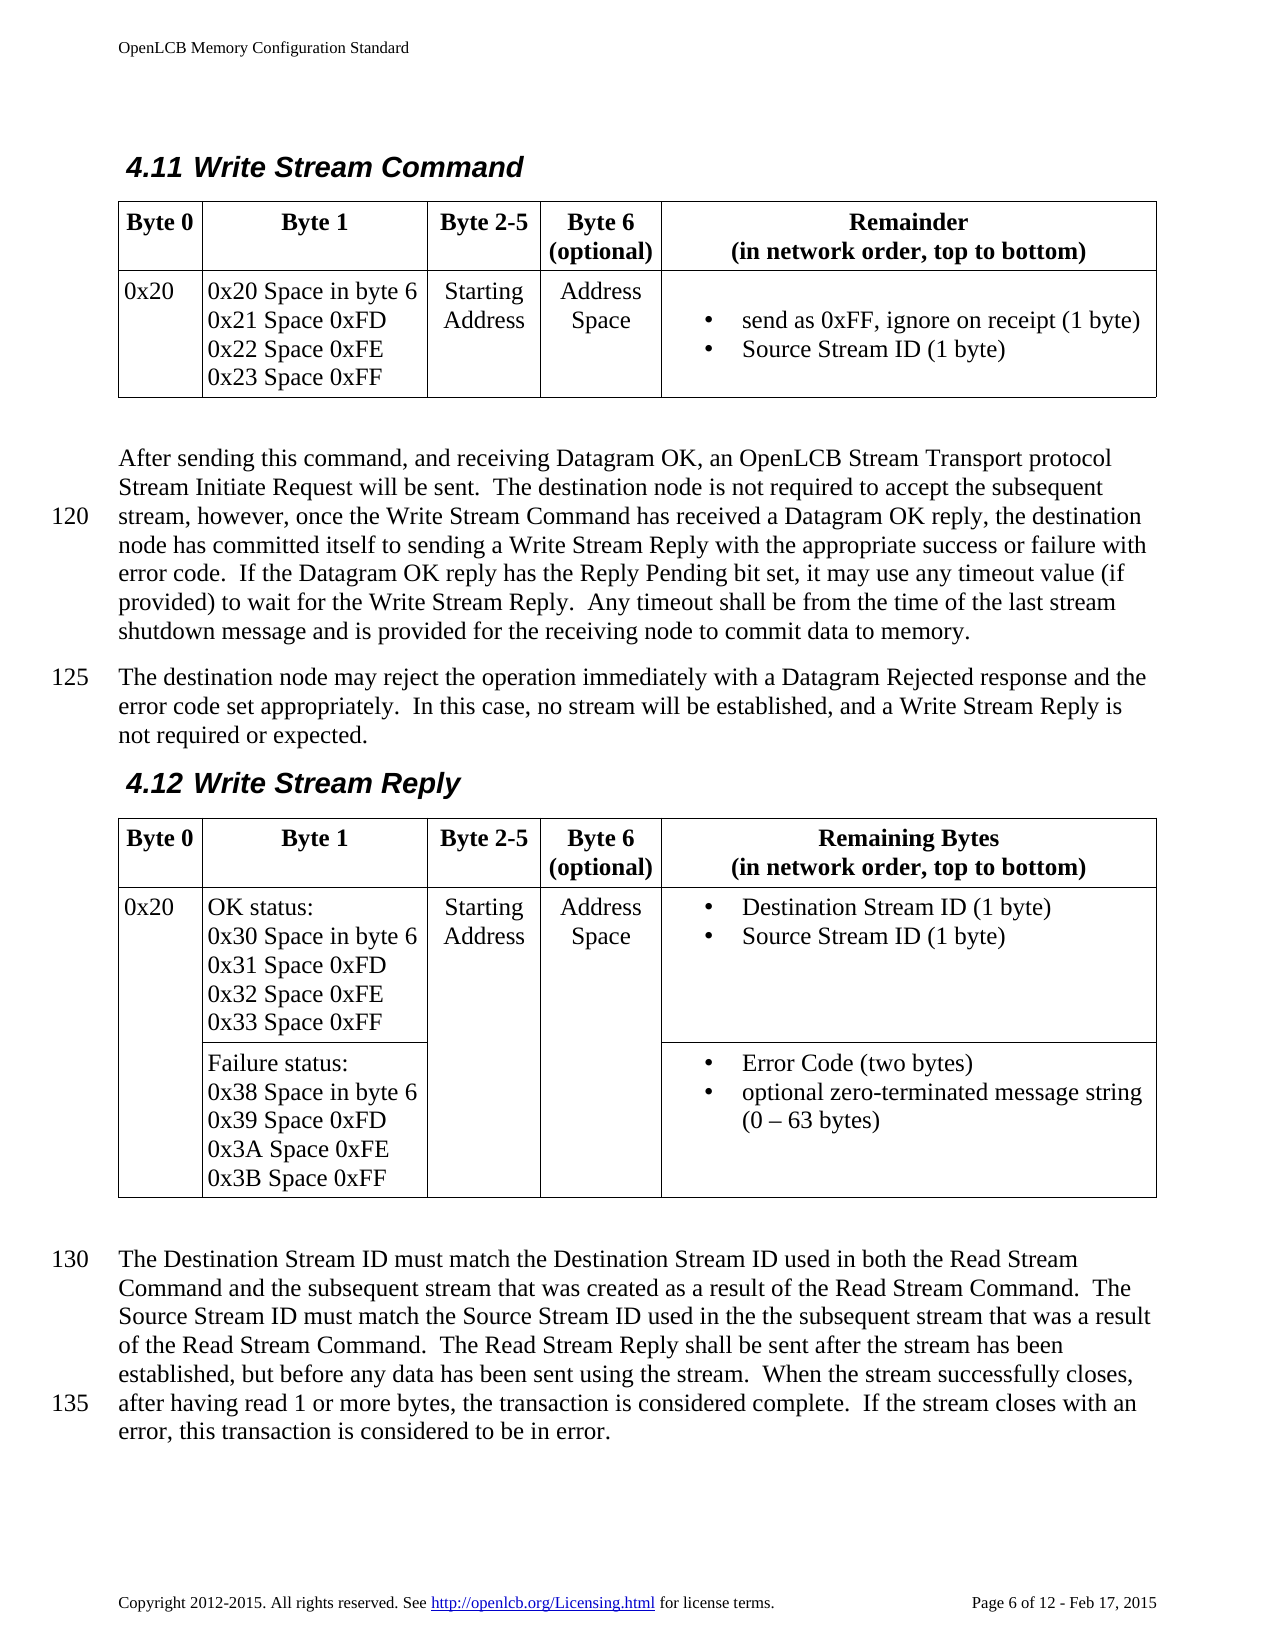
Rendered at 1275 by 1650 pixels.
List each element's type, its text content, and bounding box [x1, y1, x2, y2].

table_cell Error Code (two bytes) optional zero-terminated message string (0 – 63 bytes) [662, 1043, 1156, 1197]
table_header Byte 0 [119, 202, 202, 270]
text The Destination Stream ID must match the Destination Stream ID used in both the Read Stream Command and the subsequent stream that was created as a result of the Read Stream Command. The Source Stream ID must match the Source Stream ID used in the the subsequent stream that was a result of the Read Stream Command. The Read Stream Reply shall be sent after the stream has been established, but before any data has been sent using the stream. When the stream successfully closes, after having read 1 or more bytes, the transaction is considered complete. If the stream closes with an error, this transaction is considered to be in error. [118, 1244, 1157, 1445]
table_header Remainder (in network order, top to bottom) [662, 202, 1156, 270]
table_cell Failure status: 0x38 Space in byte 6 0x39 Space 0xFD 0x3A Space 0xFE 0x3B Space 0xFF [203, 1043, 427, 1197]
table_cell send as 0xFF, ignore on receipt (1 byte) Source Stream ID (1 byte) [662, 271, 1156, 397]
table_cell Starting Address [428, 271, 540, 397]
table_cell Destination Stream ID (1 byte) Source Stream ID (1 byte) [662, 888, 1156, 1042]
text After sending this command, and receiving Datagram OK, an OpenLCB Stream Transport protocol Stream Initiate Request will be sent. The destination node is not required to accept the subsequent stream, however, once the Write Stream Command has received a Datagram OK reply, the destination node has committed itself to sending a Write Stream Reply with the appropriate success or failure with error code. If the Datagram OK reply has the Reply Pending bit set, it may use any timeout value (if provided) to wait for the Write Stream Reply. Any timeout shall be from the time of the last stream shutdown message and is provided for the receiving node to commit data to memory. [118, 443, 1157, 645]
table_header Byte 6 (optional) [541, 819, 661, 887]
text The destination node may reject the operation immediately with a Datagram Rejected response and the error code set appropriately. In this case, no stream will be established, and a Write Stream Reply is not required or expected. [118, 662, 1157, 749]
table_header Byte 0 [119, 819, 202, 887]
table_cell OK status: 0x30 Space in byte 6 0x31 Space 0xFD 0x32 Space 0xFE 0x33 Space 0xFF [203, 888, 427, 1042]
subtitle Write Stream Reply [118, 766, 1157, 800]
table_cell Address Space [541, 888, 661, 1197]
table_cell Address Space [541, 271, 661, 397]
table_header Byte 2-5 [428, 819, 540, 887]
table_header Byte 2-5 [428, 202, 540, 270]
table_cell 0x20 [119, 888, 202, 1197]
table_header Byte 1 [203, 202, 427, 270]
table_header Remaining Bytes (in network order, top to bottom) [662, 819, 1156, 887]
table_header Byte 6 (optional) [541, 202, 661, 270]
subtitle Write Stream Command [118, 150, 1157, 183]
table_cell Starting Address [428, 888, 540, 1197]
table_cell 0x20 Space in byte 6 0x21 Space 0xFD 0x22 Space 0xFE 0x23 Space 0xFF [203, 271, 427, 397]
table_header Byte 1 [203, 819, 427, 887]
table_cell 0x20 [119, 271, 202, 397]
